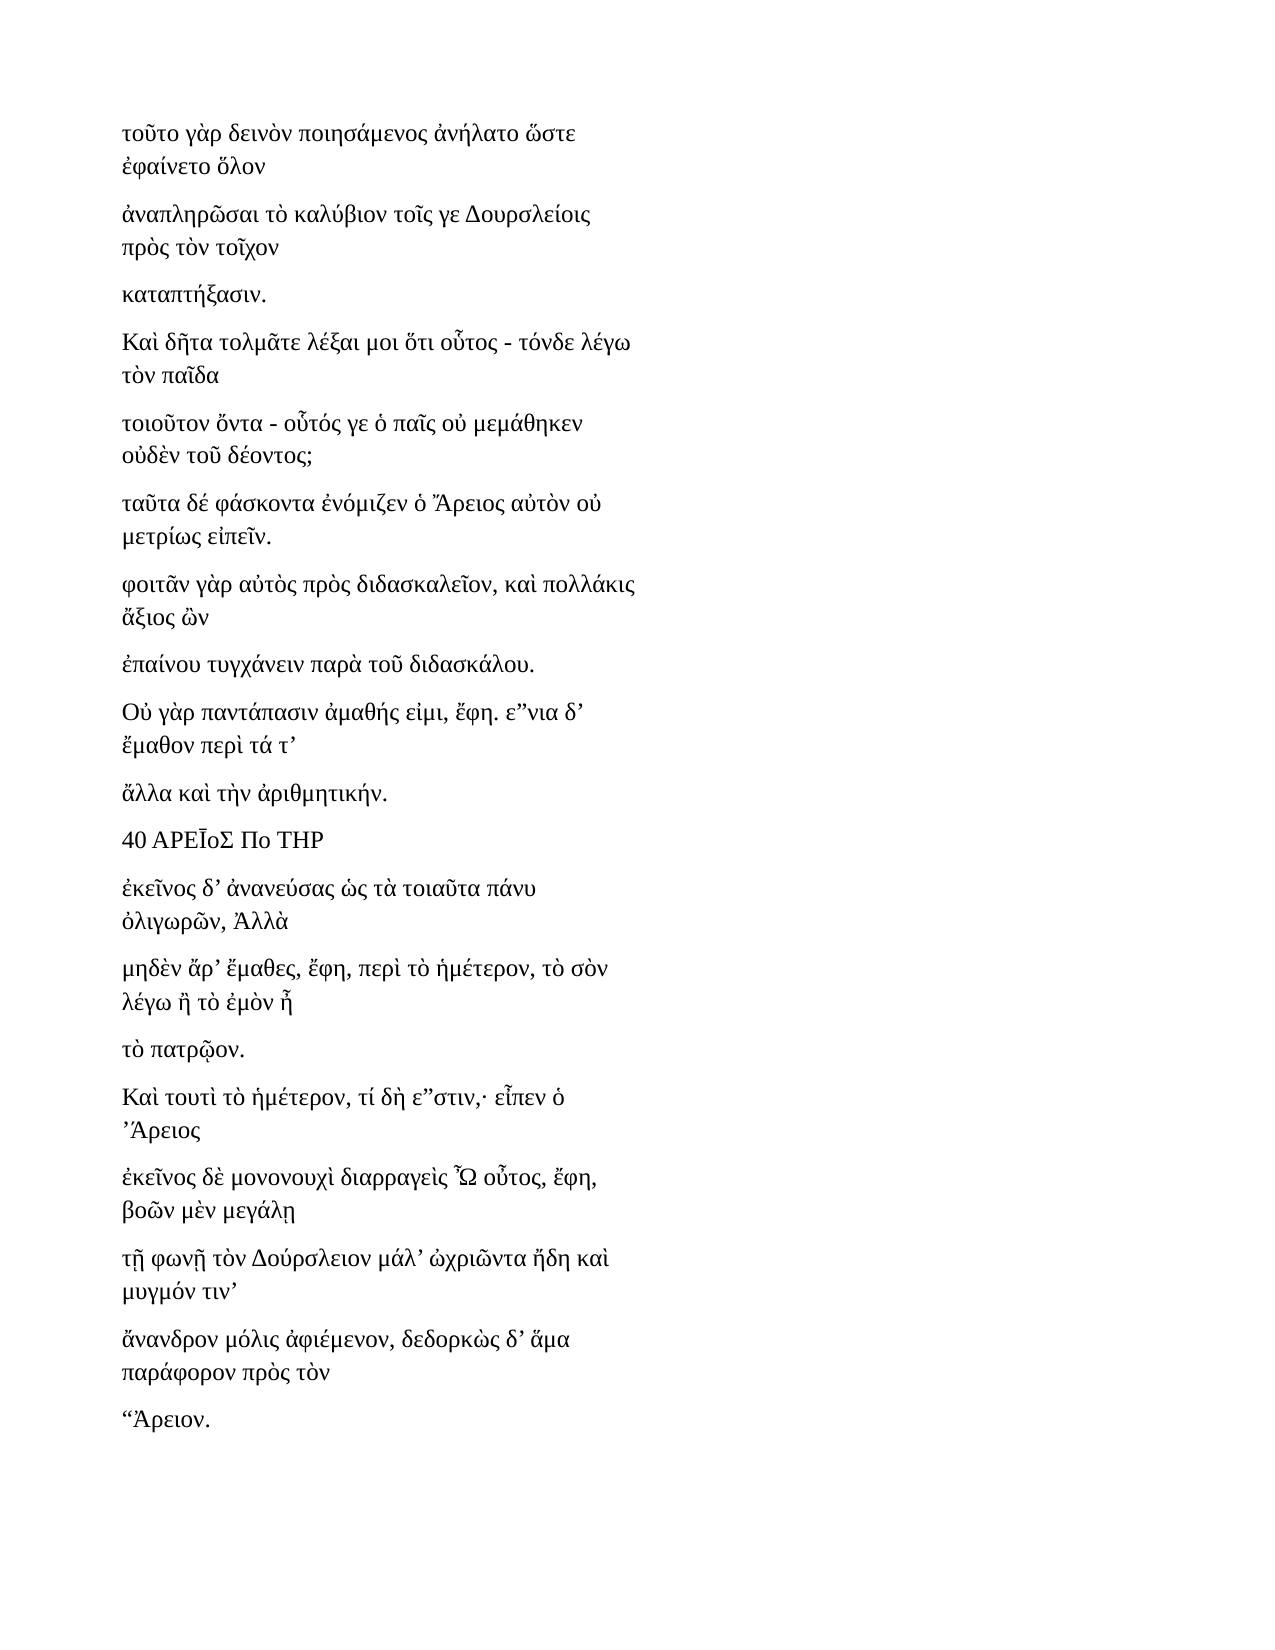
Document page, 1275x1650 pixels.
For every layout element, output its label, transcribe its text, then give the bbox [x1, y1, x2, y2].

table_cell [638, 650, 1157, 697]
table_cell ἀναπληρῶσαι τὸ καλύβιον τοῖς γε Δουρσλείοις πρὸς τὸν τοῖχον [122, 199, 637, 279]
table_cell [638, 825, 1157, 873]
table_cell Οὐ γὰρ παντάπασιν ἀμαθής εἰμι, ἔφη. ε”νια δ’ ἔμαθον περὶ τά τ’ [122, 697, 637, 778]
table_cell τοῦτο γὰρ δεινὸν ποιησάμενος ἀνήλατο ὥστε ἐφαίνετο ὅλον [122, 118, 637, 199]
table_cell ἐκεῖνος δ’ ἀνανεύσας ὡς τὰ τοιαῦτα πάνυ ὀλιγωρῶν, Ἀλλὰ [122, 873, 637, 953]
table_cell [638, 1404, 1157, 1452]
table_cell ἐκεῖνος δὲ μονονουχὶ διαρραγεὶς Ὦ οὖτος, ἔφη, βοῶν μὲν μεγάλῃ [122, 1163, 637, 1243]
table_cell [638, 1243, 1157, 1324]
table_cell ἐπαίνου τυγχάνειν παρὰ τοῦ διδασκάλου. [122, 650, 637, 697]
table_cell ἄλλα καὶ τὴν ἀριθμητικήν. [122, 778, 637, 825]
table_cell [638, 327, 1157, 408]
table_cell Καὶ δῆτα τολμᾶτε λέξαι μοι ὅτι οὗτος - τόνδε λέγω τὸν παῖδα [122, 327, 637, 408]
table_cell τῇ φωνῇ τὸν Δούρσλειον μάλ’ ὠχριῶντα ἤδη καὶ μυγμόν τιν’ [122, 1243, 637, 1324]
table_cell [638, 199, 1157, 279]
table_cell [638, 1034, 1157, 1082]
table_cell τοιοῦτον ὄντα - οὗτός γε ὁ παῖς οὐ μεμάθηκεν οὐδὲν τοῦ δέοντος; [122, 408, 637, 488]
table_cell [638, 569, 1157, 649]
table_cell Καὶ τουτὶ τὸ ἡμέτερον, τί δὴ ε”στιν,· εἶπεν ὁ ’Άρειος [122, 1082, 637, 1162]
table_cell [638, 488, 1157, 569]
table_cell μηδὲν ἄρ’ ἔμαθες, ἔφη, περὶ τὸ ἡμέτερον, τὸ σὸν λέγω ἢ τὸ ἐμὸν ἦ [122, 954, 637, 1034]
table_cell [638, 1324, 1157, 1404]
table_cell ταῦτα δέ φάσκοντα ἐνόμιζεν ὁ Ἄρειος αὐτὸν οὐ μετρίως εἰπεῖν. [122, 488, 637, 569]
table_cell [638, 954, 1157, 1034]
table_cell ἄνανδρον μόλις ἀφιέμενον, δεδορκὼς δ’ ἅμα παράφορον πρὸς τὸν [122, 1324, 637, 1404]
table_cell τὸ πατρῷον. [122, 1034, 637, 1082]
table_cell [638, 118, 1157, 199]
table_cell [638, 1082, 1157, 1162]
table_cell φοιτᾶν γὰρ αὐτὸς πρὸς διδασκαλεῖον, καὶ πολλάκις ἄξιος ὢν [122, 569, 637, 649]
table_cell [638, 778, 1157, 825]
table_cell 40 ΑΡΕῙοΣ Πο ΤΗΡ [122, 825, 637, 873]
table_cell [638, 697, 1157, 778]
table_cell [638, 1163, 1157, 1243]
table_cell [638, 873, 1157, 953]
table_cell “Ἀρειον. [122, 1404, 637, 1452]
table_cell καταπτήξασιν. [122, 279, 637, 327]
table_cell [638, 279, 1157, 327]
table_cell [638, 408, 1157, 488]
